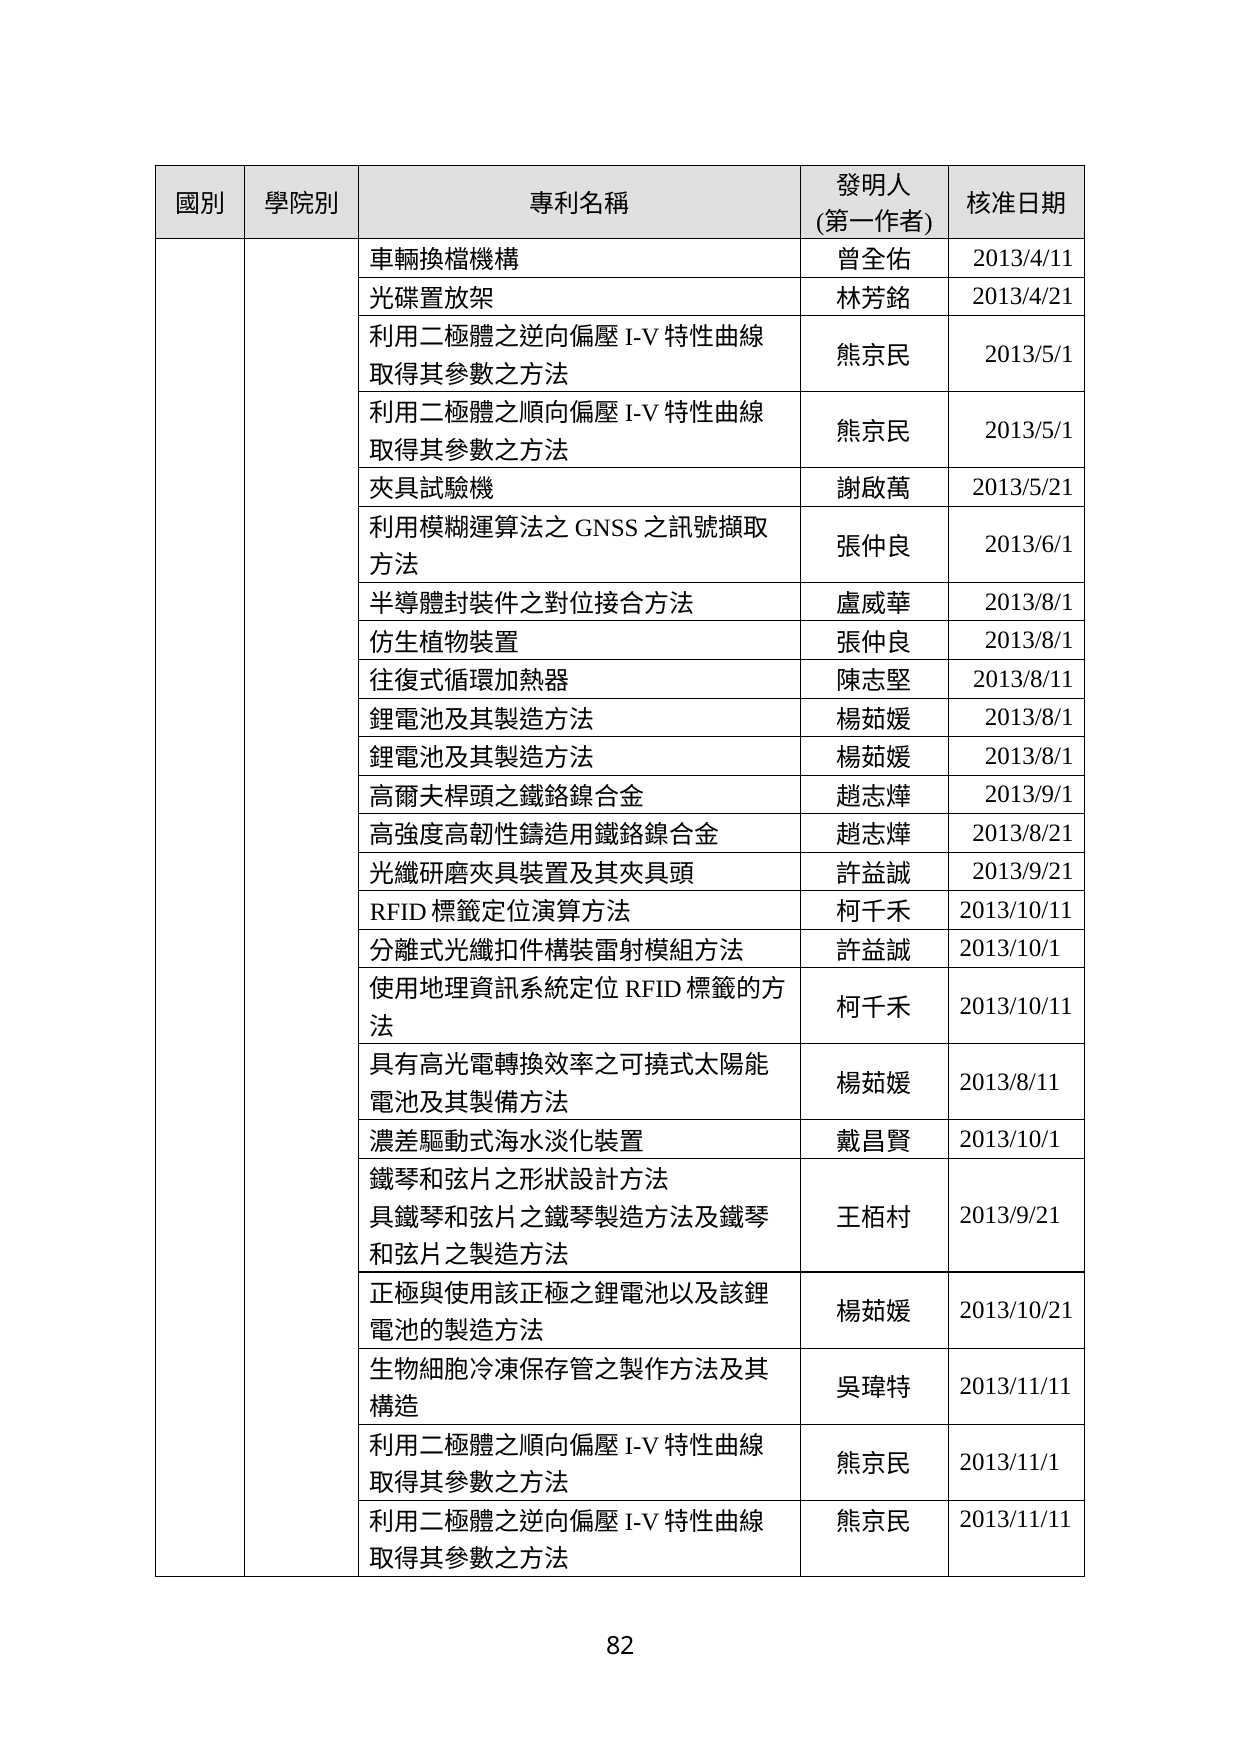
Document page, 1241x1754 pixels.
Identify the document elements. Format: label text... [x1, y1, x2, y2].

table_cell 2013/8/1 [949, 737, 1084, 774]
table_cell 2013/8/1 [949, 699, 1084, 736]
table_cell 陳志堅 [801, 660, 948, 697]
table_cell 2013/8/1 [949, 583, 1084, 620]
table_cell 楊茹媛 [801, 1273, 948, 1347]
table_cell 吳瑋特 [801, 1349, 948, 1423]
table_cell 利用二極體之順向偏壓I-V特性曲線取得其參數之方法 [359, 392, 800, 467]
table_cell 謝啟萬 [801, 468, 948, 506]
table_cell 2013/5/21 [949, 468, 1084, 506]
table_cell 夾具試驗機 [359, 468, 800, 506]
table_cell 趙志燁 [801, 814, 948, 852]
table_cell 2013/8/21 [949, 814, 1084, 852]
table_cell 楊茹媛 [801, 699, 948, 736]
table_cell 張仲良 [801, 621, 948, 659]
table_header 專利名稱 [359, 166, 800, 238]
table_cell 鋰電池及其製造方法 [359, 699, 800, 736]
table_cell 仿生植物裝置 [359, 621, 800, 659]
table_cell 2013/10/21 [949, 1273, 1084, 1347]
table_header 發明人 (第一作者) [801, 166, 948, 238]
table_cell 2013/8/11 [949, 1044, 1084, 1119]
table_cell 鋰電池及其製造方法 [359, 737, 800, 774]
table_cell 2013/10/1 [949, 930, 1084, 967]
table_cell 2013/10/1 [949, 1120, 1084, 1158]
table_cell 鐵琴和弦片之形狀設計方法 具鐵琴和弦片之鐵琴製造方法及鐵琴和弦片之製造方法 [359, 1159, 800, 1271]
table_cell 2013/10/11 [949, 968, 1084, 1043]
table_cell 高強度高韌性鑄造用鐵鉻鎳合金 [359, 814, 800, 852]
table_cell 2013/11/1 [949, 1425, 1084, 1499]
table_cell 利用二極體之逆向偏壓I-V特性曲線取得其參數之方法 [359, 1501, 800, 1576]
table_cell 王栢村 [801, 1159, 948, 1271]
table_cell 2013/5/1 [949, 392, 1084, 467]
table_cell RFID標籤定位演算方法 [359, 891, 800, 929]
table_cell [156, 239, 244, 1576]
table_cell 2013/8/1 [949, 621, 1084, 659]
table_cell 熊京民 [801, 316, 948, 391]
table_cell 熊京民 [801, 392, 948, 467]
table_header 核准日期 [949, 166, 1084, 238]
table_cell 戴昌賢 [801, 1120, 948, 1158]
table_cell 具有高光電轉換效率之可撓式太陽能電池及其製備方法 [359, 1044, 800, 1119]
table_cell 生物細胞冷凍保存管之製作方法及其構造 [359, 1349, 800, 1423]
table_cell 2013/5/1 [949, 316, 1084, 391]
table_cell 柯千禾 [801, 891, 948, 929]
table_cell 光碟置放架 [359, 278, 800, 315]
table_header 國別 [156, 166, 244, 238]
table_cell 利用二極體之順向偏壓I-V特性曲線取得其參數之方法 [359, 1425, 800, 1499]
table_cell 2013/11/11 [949, 1349, 1084, 1423]
table_cell 楊茹媛 [801, 1044, 948, 1119]
table_cell 利用模糊運算法之GNSS之訊號擷取方法 [359, 507, 800, 582]
table_cell 熊京民 [801, 1425, 948, 1499]
table_cell 盧威華 [801, 583, 948, 620]
table_cell [245, 239, 358, 1576]
table_cell 高爾夫桿頭之鐵鉻鎳合金 [359, 776, 800, 813]
table_cell 使用地理資訊系統定位RFID標籤的方法 [359, 968, 800, 1043]
table_cell 趙志燁 [801, 776, 948, 813]
table_cell 2013/10/11 [949, 891, 1084, 929]
table_cell 分離式光纖扣件構裝雷射模組方法 [359, 930, 800, 967]
table_cell 往復式循環加熱器 [359, 660, 800, 697]
table_cell 利用二極體之逆向偏壓I-V特性曲線取得其參數之方法 [359, 316, 800, 391]
table_cell 車輛換檔機構 [359, 239, 800, 277]
table_cell 許益誠 [801, 930, 948, 967]
table_header 學院別 [245, 166, 358, 238]
table_cell 濃差驅動式海水淡化裝置 [359, 1120, 800, 1158]
table_cell 正極與使用該正極之鋰電池以及該鋰電池的製造方法 [359, 1273, 800, 1347]
table_cell 2013/9/21 [949, 1159, 1084, 1271]
table_cell 張仲良 [801, 507, 948, 582]
table_cell 許益誠 [801, 853, 948, 890]
table_cell 2013/9/1 [949, 776, 1084, 813]
table_cell 楊茹媛 [801, 737, 948, 774]
table_cell 2013/9/21 [949, 853, 1084, 890]
table_cell 2013/8/11 [949, 660, 1084, 697]
table_cell 2013/4/21 [949, 278, 1084, 315]
table_cell 曾全佑 [801, 239, 948, 277]
table_cell 2013/6/1 [949, 507, 1084, 582]
table_cell 半導體封裝件之對位接合方法 [359, 583, 800, 620]
table_cell 熊京民 [801, 1501, 948, 1576]
table_cell 柯千禾 [801, 968, 948, 1043]
table_cell 2013/11/11 [949, 1501, 1084, 1576]
table_cell 林芳銘 [801, 278, 948, 315]
table_cell 2013/4/11 [949, 239, 1084, 277]
table_cell 光纖研磨夾具裝置及其夾具頭 [359, 853, 800, 890]
